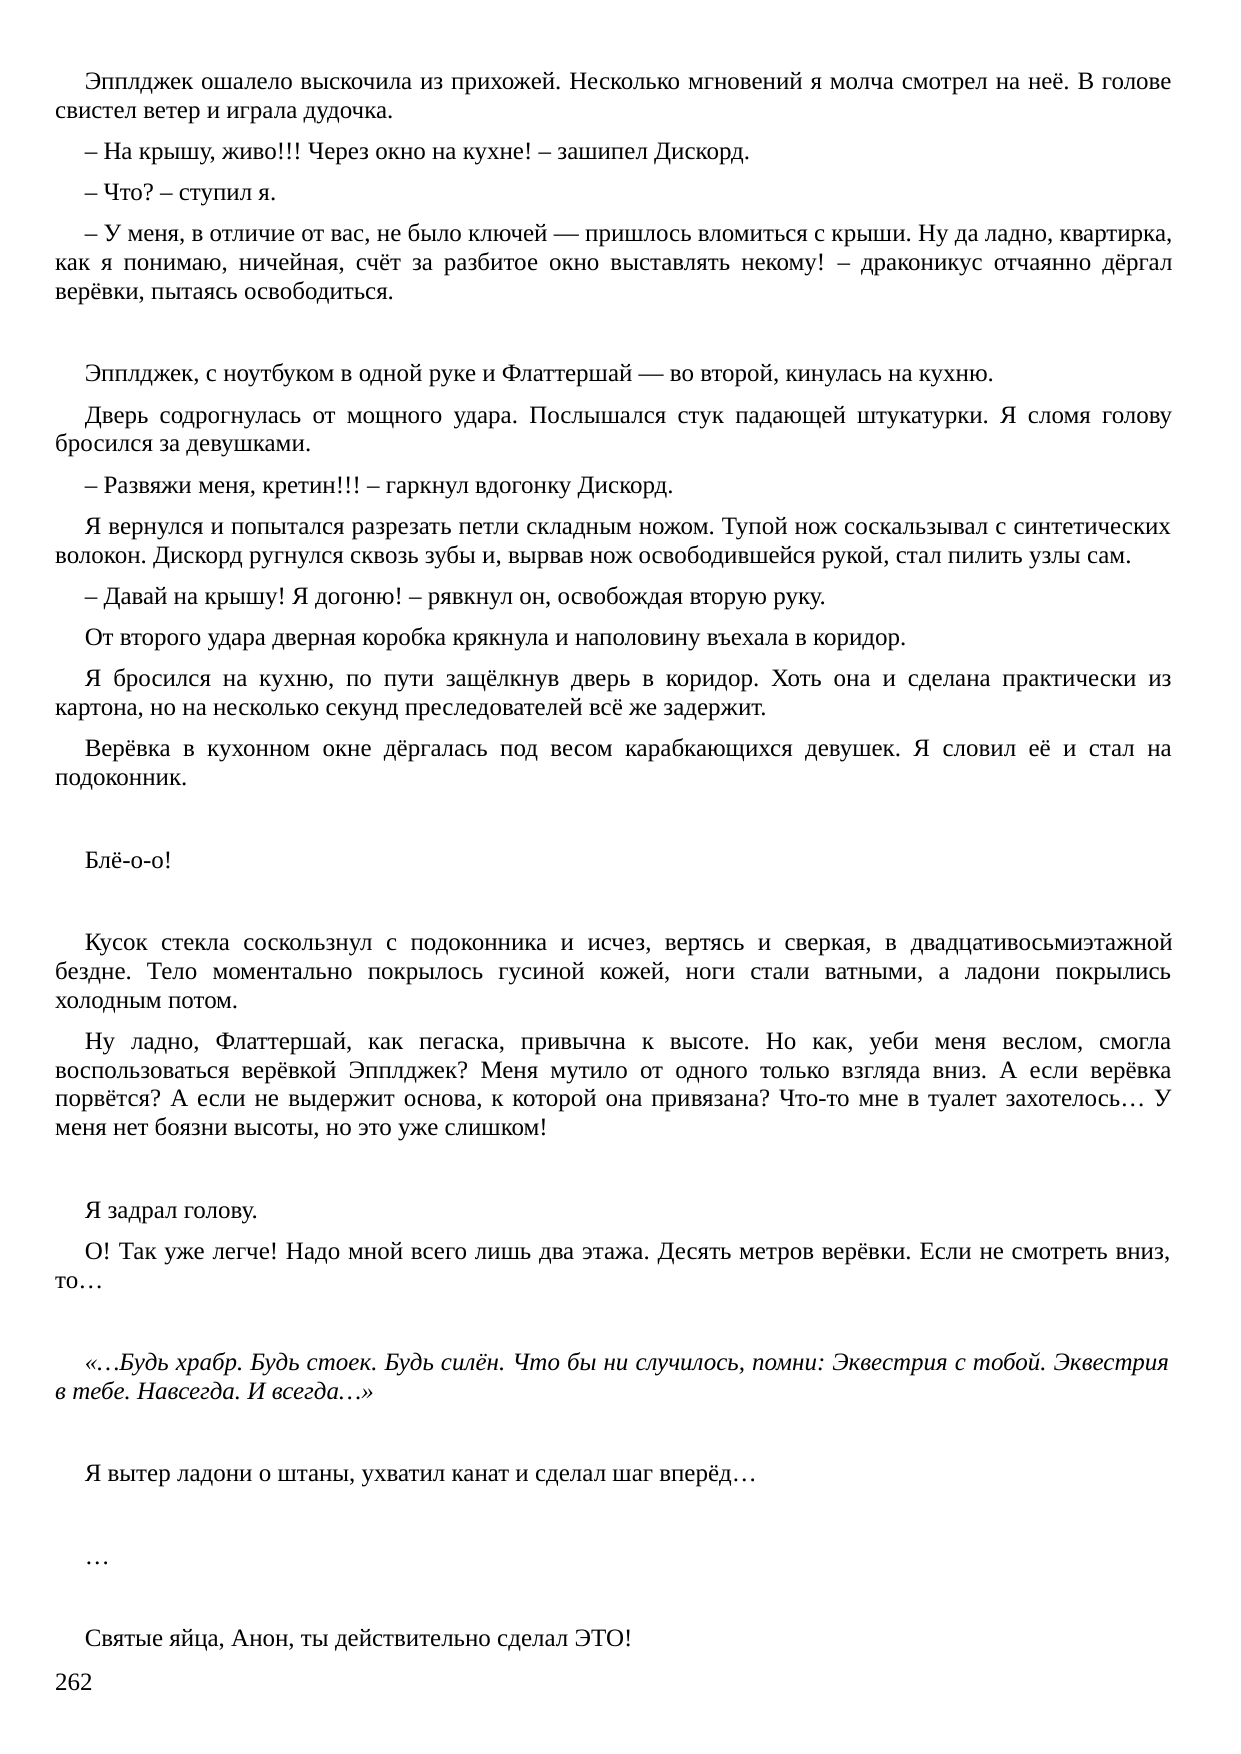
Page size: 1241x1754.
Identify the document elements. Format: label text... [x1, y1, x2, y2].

text «…Будь храбр. Будь стоек. Будь силён. Что бы ни случилось, помни: Эквестрия с тобой. Эквестрия в тебе. Навсегда. И всегда…» [55, 1347, 1173, 1405]
text … [55, 1541, 1173, 1570]
text От второго удара дверная коробка крякнула и наполовину въехала в коридор. [55, 622, 1173, 651]
text Я вытер ладони о штаны, ухватил канат и сделал шаг вперёд… [55, 1458, 1173, 1487]
text Дверь содрогнулась от мощного удара. Послышался стук падающей штукатурки. Я сломя голову бросился за девушками. [55, 400, 1173, 457]
text Святые яйца, Анон, ты действительно сделал ЭТО! [55, 1623, 1173, 1652]
text – У меня, в отличие от вас, не было ключей — пришлось вломиться с крыши. Ну да ладно, квартирка, как я понимаю, ничейная, счёт за разбитое окно выставлять некому! – драконикус отчаянно дёргал верёвки, пытаясь освободиться. [55, 218, 1173, 305]
text Кусок стекла соскользнул с подоконника и исчез, вертясь и сверкая, в двадцативосьмиэтажной бездне. Тело моментально покрылось гусиной кожей, ноги стали ватными, а ладони покрылись холодным потом. [55, 927, 1173, 1013]
text – Что? – ступил я. [55, 177, 1173, 206]
text – Давай на крышу! Я догоню! – рявкнул он, освобождая вторую руку. [55, 581, 1173, 610]
text Я вернулся и попытался разрезать петли складным ножом. Тупой нож соскальзывал с синтетических волокон. Дискорд ругнулся сквозь зубы и, вырвав нож освободившейся рукой, стал пилить узлы сам. [55, 511, 1173, 568]
text Я задрал голову. [55, 1195, 1173, 1223]
text Эпплджек ошалело выскочила из прихожей. Несколько мгновений я молча смотрел на неё. В голове свистел ветер и играла дудочка. [55, 66, 1173, 123]
text Ну ладно, Флаттершай, как пегаска, привычна к высоте. Но как, уеби меня веслом, смогла воспользоваться верёвкой Эпплджек? Меня мутило от одного только взгляда вниз. А если верёвка порвётся? А если не выдержит основа, к которой она привязана? Что-то мне в туалет захотелось… У меня нет боязни высоты, но это уже слишком! [55, 1026, 1173, 1141]
text Эпплджек, с ноутбуком в одной руке и Флаттершай — во второй, кинулась на кухню. [55, 358, 1173, 387]
text Верёвка в кухонном окне дёргалась под весом карабкающихся девушек. Я словил её и стал на подоконник. [55, 733, 1173, 791]
text Блё-о-о! [55, 845, 1173, 873]
text – Развяжи меня, кретин!!! – гаркнул вдогонку Дискорд. [55, 470, 1173, 498]
text – На крышу, живо!!! Через окно на кухне! – зашипел Дискорд. [55, 136, 1173, 165]
text О! Так уже легче! Надо мной всего лишь два этажа. Десять метров верёвки. Если не смотреть вниз, то… [55, 1236, 1173, 1293]
text Я бросился на кухню, по пути защёлкнув дверь в коридор. Хоть она и сделана практически из картона, но на несколько секунд преследователей всё же задержит. [55, 663, 1173, 721]
